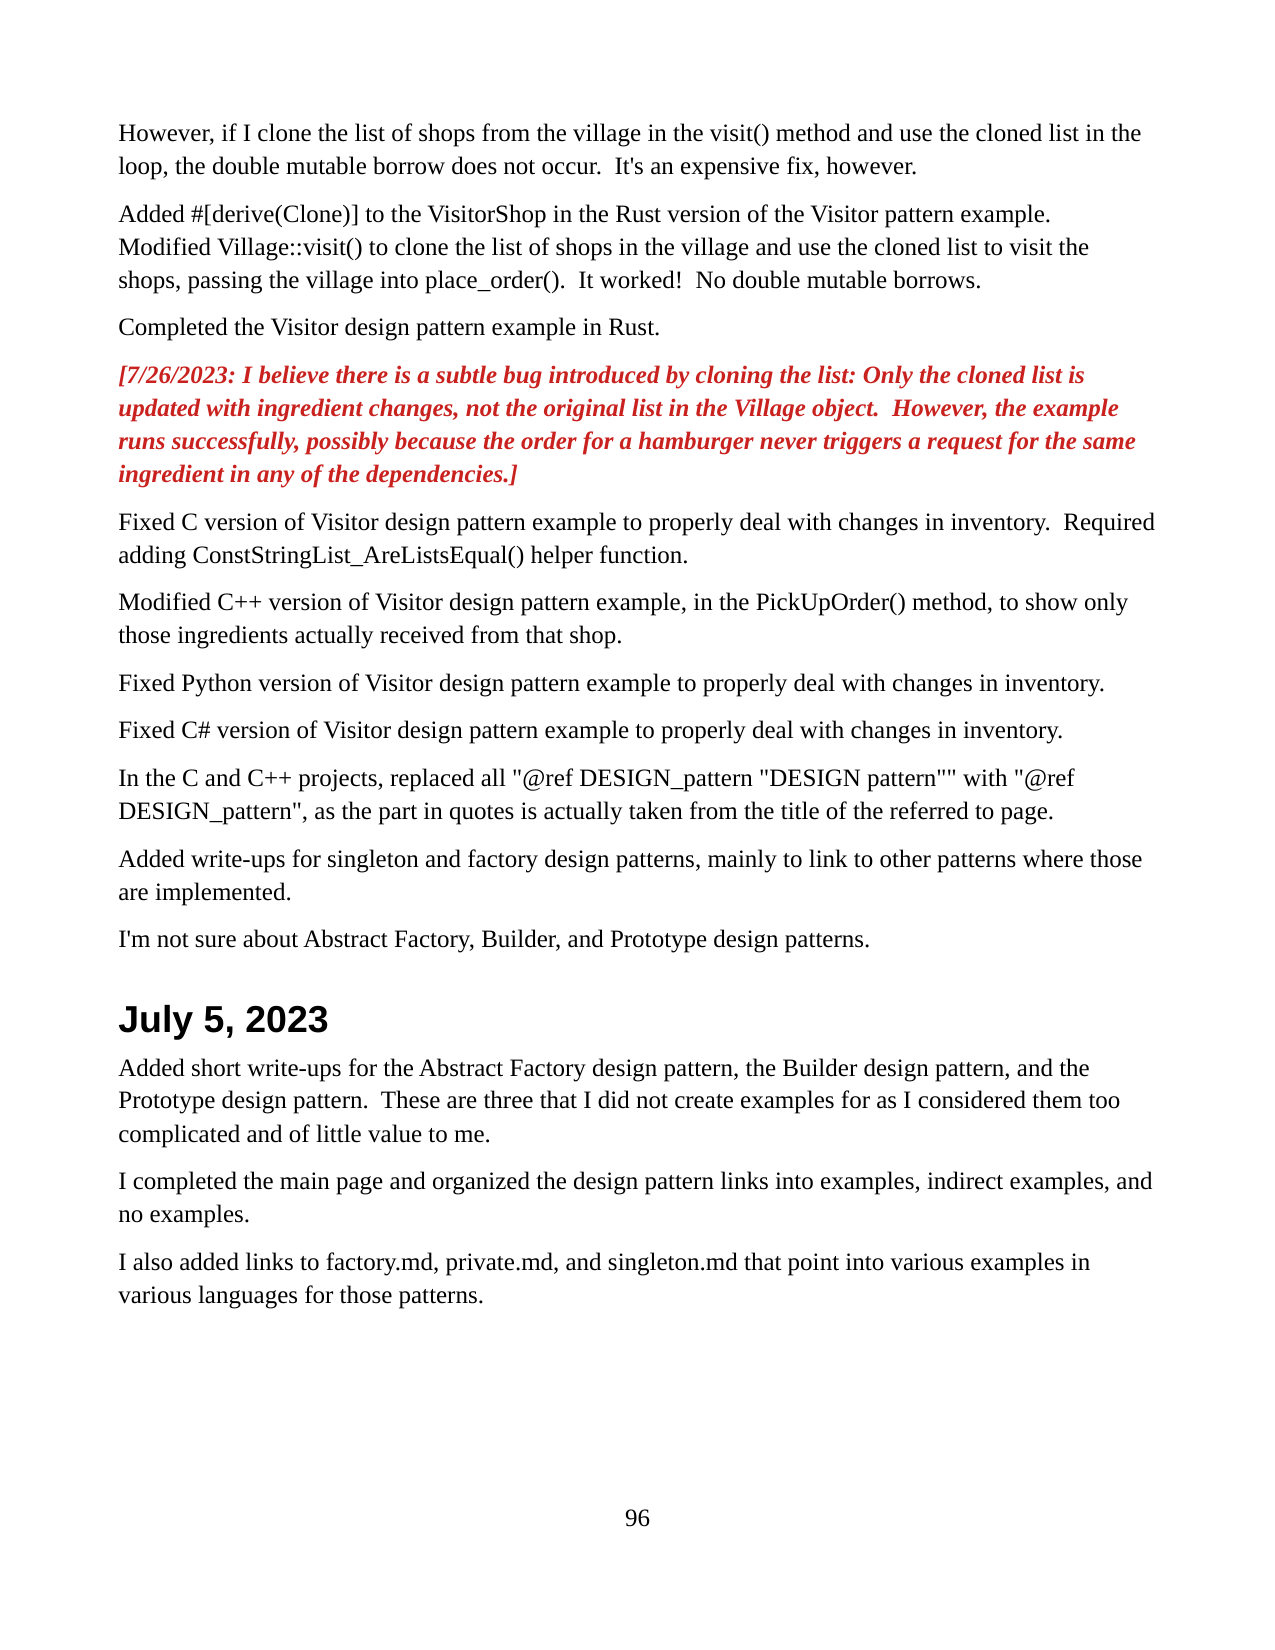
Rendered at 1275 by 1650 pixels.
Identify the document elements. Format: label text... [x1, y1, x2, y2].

subtitle July 5, 2023 [118, 997, 1157, 1040]
text [7/26/2023: I believe there is a subtle bug introduced by cloning the list: Only the cloned list is updated with ingredient changes, not the original list in the Village object. However, the example runs successfully, possibly because the order for a hamburger never triggers a request for the same ingredient in any of the dependencies.] [118, 360, 1157, 488]
text Added #[derive(Clone)] to the VisitorShop in the Rust version of the Visitor pattern example. Modified Village::visit() to clone the list of shops in the village and use the cloned list to visit the shops, passing the village into place_order(). It worked! No double mutable borrows. [118, 199, 1157, 293]
text In the C and C++ projects, replaced all "@ref DESIGN_pattern "DESIGN pattern"" with "@ref DESIGN_pattern", as the part in quotes is actually taken from the title of the referred to page. [118, 763, 1157, 825]
text Fixed C# version of Visitor design pattern example to properly deal with changes in inventory. [118, 716, 1157, 744]
text Added write-ups for singleton and factory design patterns, mainly to link to other patterns where those are implemented. [118, 844, 1157, 906]
text Fixed C version of Visitor design pattern example to properly deal with changes in inventory. Required adding ConstStringList_AreListsEqual() helper function. [118, 507, 1157, 568]
text Modified C++ version of Visitor design pattern example, in the PickUpOrder() method, to show only those ingredients actually received from that shop. [118, 587, 1157, 649]
text However, if I clone the list of shops from the village in the visit() method and use the cloned list in the loop, the double mutable borrow does not occur. It's an expensive fix, however. [118, 118, 1157, 180]
text Fixed Python version of Visitor design pattern example to properly deal with changes in inventory. [118, 668, 1157, 697]
text I completed the main page and organized the design pattern links into examples, indirect examples, and no examples. [118, 1166, 1157, 1228]
text I'm not sure about Abstract Factory, Builder, and Prototype design patterns. [118, 924, 1157, 953]
text I also added links to factory.md, private.md, and singleton.md that point into various examples in various languages for those patterns. [118, 1247, 1157, 1309]
text Added short write-ups for the Abstract Factory design pattern, the Builder design pattern, and the Prototype design pattern. These are three that I did not create examples for as I considered them too complicated and of little value to me. [118, 1053, 1157, 1147]
text Completed the Visitor design pattern example in Rust. [118, 312, 1157, 341]
